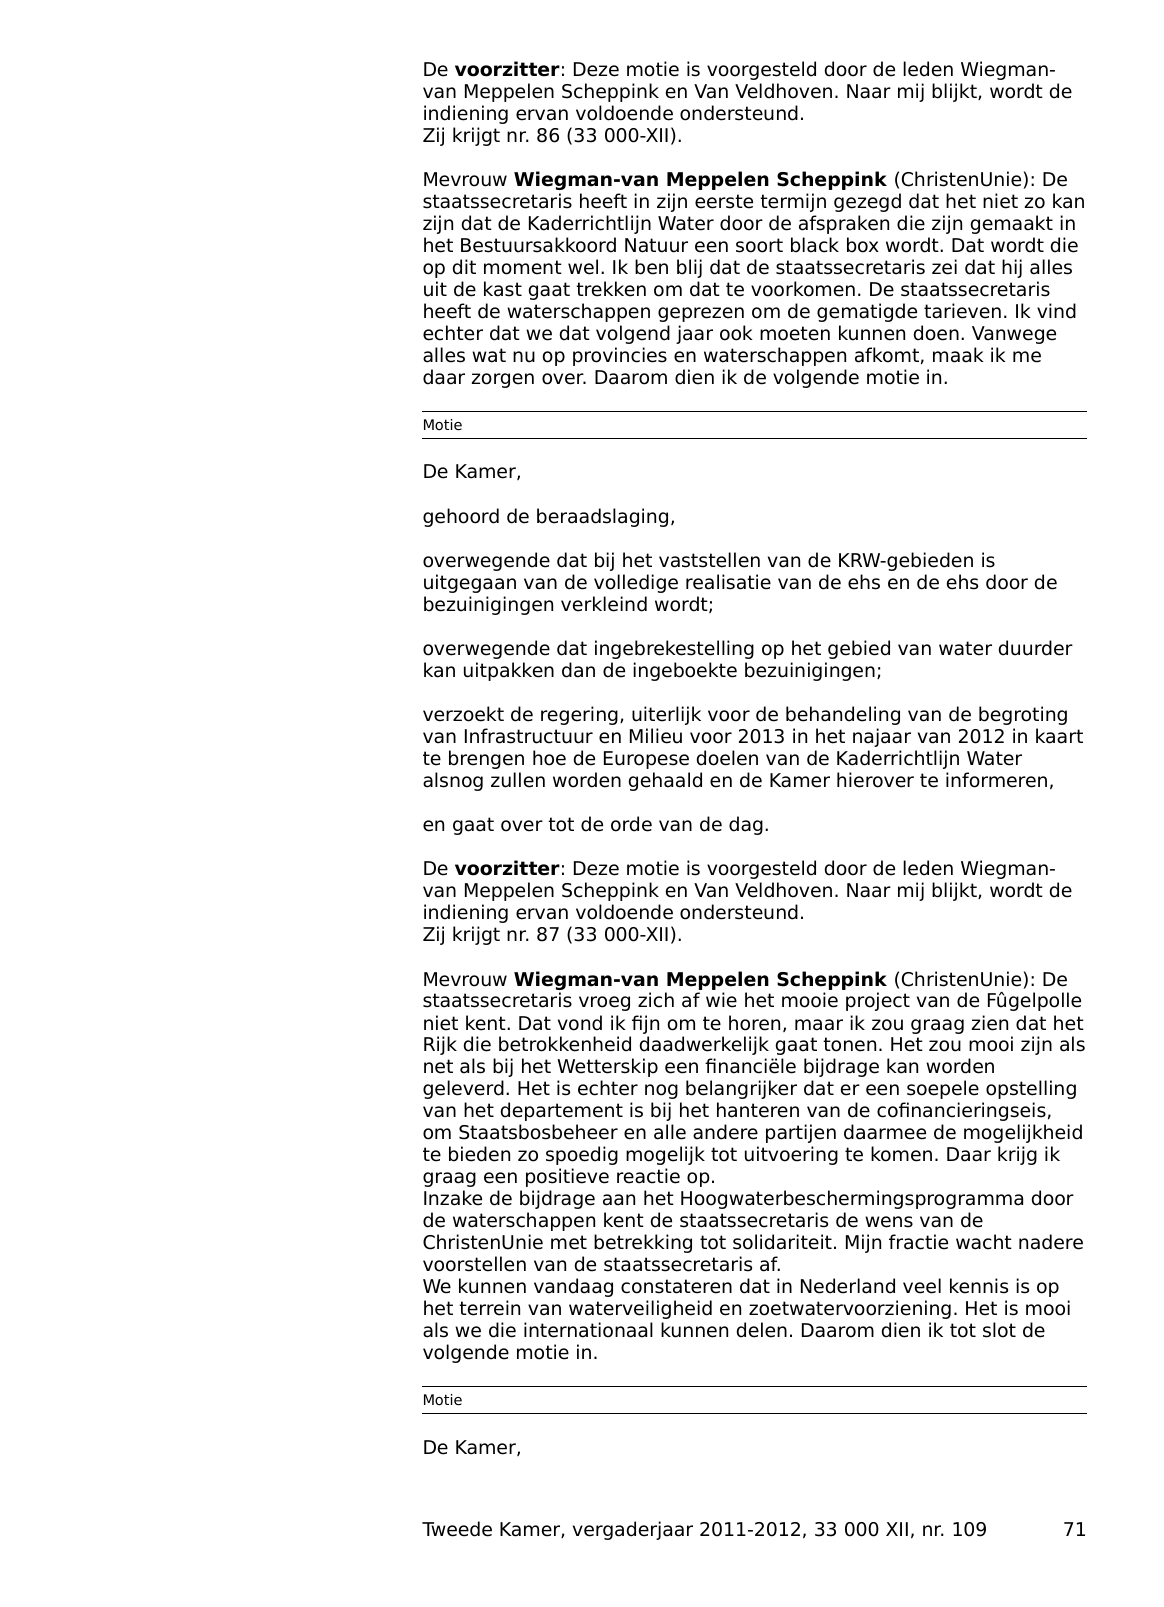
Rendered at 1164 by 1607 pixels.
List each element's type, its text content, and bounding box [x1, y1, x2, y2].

text De Kamer, [422, 461, 1087, 483]
text overwegende dat ingebrekestelling op het gebied van water duurder kan uitpakken dan de ingeboekte bezuinigingen; [422, 638, 1087, 682]
text Zij krijgt nr. 87 (33 000-XII). [422, 924, 1087, 946]
table_header Motie [422, 412, 1087, 438]
text Mevrouw Wiegman-van Meppelen Scheppink (ChristenUnie): De staatssecretaris heeft in zijn eerste termijn gezegd dat het niet zo kan zijn dat de Kaderrichtlijn Water door de afspraken die zijn gemaakt in het Bestuursakkoord Natuur een soort black box wordt. Dat wordt die op dit moment wel. Ik ben blij dat de staatssecretaris zei dat hij alles uit de kast gaat trekken om dat te voorkomen. De staatssecretaris heeft de waterschappen geprezen om de gematigde tarieven. Ik vind echter dat we dat volgend jaar ook moeten kunnen doen. Vanwege alles wat nu op provincies en waterschappen afkomt, maak ik me daar zorgen over. Daarom dien ik de volgende motie in. [422, 169, 1087, 389]
text Mevrouw Wiegman-van Meppelen Scheppink (ChristenUnie): De staatssecretaris vroeg zich af wie het mooie project van de Fûgelpolle niet kent. Dat vond ik fijn om te horen, maar ik zou graag zien dat het Rijk die betrokkenheid daadwerkelijk gaat tonen. Het zou mooi zijn als net als bij het Wetterskip een financiële bijdrage kan worden geleverd. Het is echter nog belangrijker dat er een soepele opstelling van het departement is bij het hanteren van de cofinancieringseis, om Staatsbosbeheer en alle andere partijen daarmee de mogelijkheid te bieden zo spoedig mogelijk tot uitvoering te komen. Daar krijg ik graag een positieve reactie op. [422, 968, 1087, 1188]
text We kunnen vandaag constateren dat in Nederland veel kennis is op het terrein van waterveiligheid en zoetwatervoorziening. Het is mooi als we die internationaal kunnen delen. Daarom dien ik tot slot de volgende motie in. [422, 1276, 1087, 1364]
text en gaat over tot de orde van de dag. [422, 814, 1087, 836]
text Zij krijgt nr. 86 (33 000-XII). [422, 125, 1087, 147]
text overwegende dat bij het vaststellen van de KRW-gebieden is uitgegaan van de volledige realisatie van de ehs en de ehs door de bezuinigingen verkleind wordt; [422, 550, 1087, 616]
text Inzake de bijdrage aan het Hoogwaterbeschermingsprogramma door de waterschappen kent de staatssecretaris de wens van de ChristenUnie met betrekking tot solidariteit. Mijn fractie wacht nadere voorstellen van de staatssecretaris af. [422, 1188, 1087, 1276]
text De voorzitter: Deze motie is voorgesteld door de leden Wiegman-van Meppelen Scheppink en Van Veldhoven. Naar mij blijkt, wordt de indiening ervan voldoende ondersteund. [422, 59, 1087, 125]
text verzoekt de regering, uiterlijk voor de behandeling van de begroting van Infrastructuur en Milieu voor 2013 in het najaar van 2012 in kaart te brengen hoe de Europese doelen van de Kaderrichtlijn Water alsnog zullen worden gehaald en de Kamer hierover te informeren, [422, 704, 1087, 792]
text De Kamer, [422, 1437, 1087, 1458]
text De voorzitter: Deze motie is voorgesteld door de leden Wiegman-van Meppelen Scheppink en Van Veldhoven. Naar mij blijkt, wordt de indiening ervan voldoende ondersteund. [422, 858, 1087, 924]
table_header Motie [422, 1387, 1087, 1413]
text gehoord de beraadslaging, [422, 506, 1087, 528]
